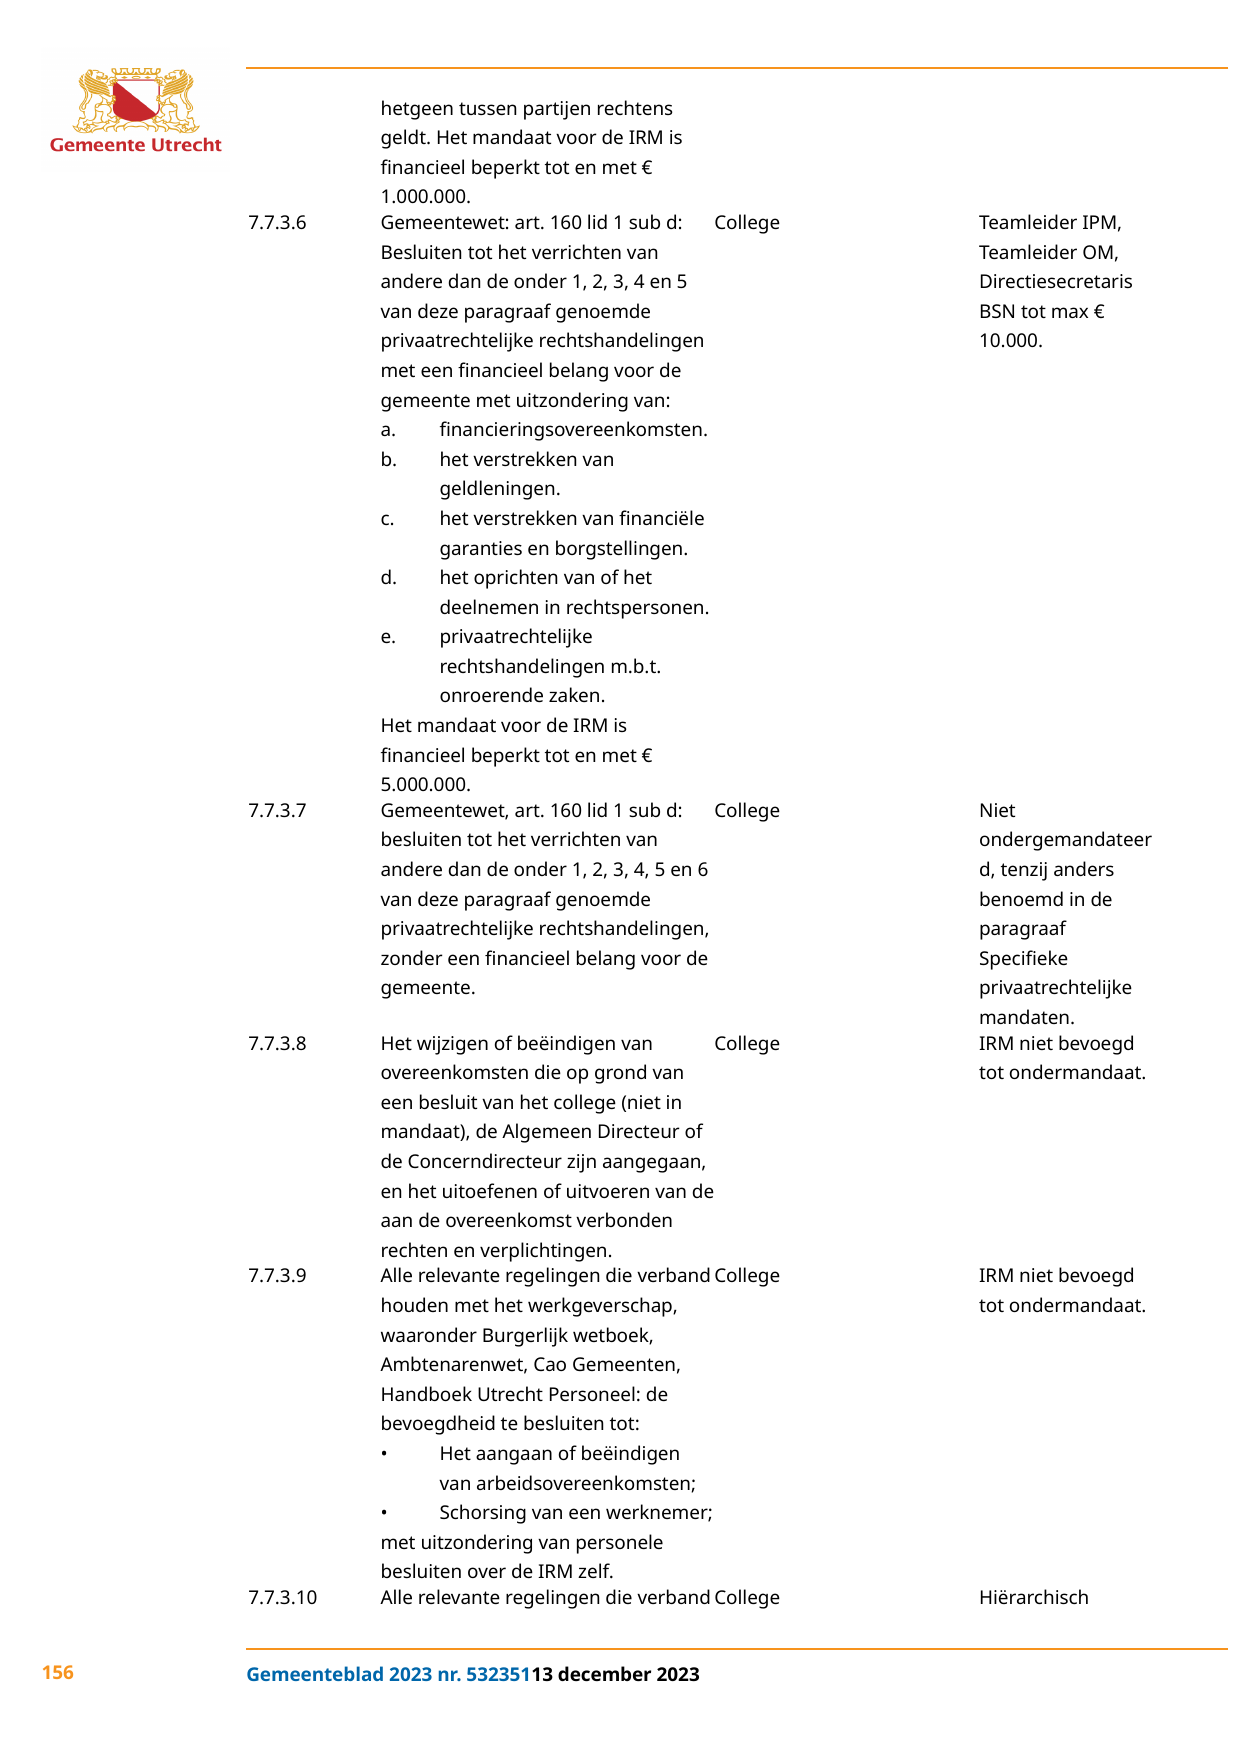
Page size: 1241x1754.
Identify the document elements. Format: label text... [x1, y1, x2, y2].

picture [41, 47, 231, 172]
table_cell College [714, 1584, 979, 1610]
table_cell IRM niet bevoegd tot ondermandaat. [979, 1030, 1152, 1263]
table_cell 7.7.3.6 [248, 209, 380, 797]
table_cell hetgeen tussen partijen rechtens geldt. Het mandaat voor de IRM is financieel beperkt tot en met € 1.000.000. [380, 95, 714, 209]
table_cell [979, 95, 1152, 209]
table_cell IRM niet bevoegd tot ondermandaat. [979, 1263, 1152, 1584]
table_cell College [714, 1263, 979, 1584]
table_cell [248, 95, 380, 209]
table_cell 7.7.3.7 [248, 797, 380, 1030]
table_cell College [714, 1030, 979, 1263]
table_cell College [714, 209, 979, 797]
table_cell Het wijzigen of beëindigen van overeenkomsten die op grond van een besluit van het college (niet in mandaat), de Algemeen Directeur of de Concerndirecteur zijn aangegaan, en het uitoefenen of uitvoeren van de aan de overeenkomst verbonden rechten en verplichtingen. [380, 1030, 714, 1263]
table_cell Teamleider IPM, Teamleider OM, Directiesecretaris BSN tot max € 10.000. [979, 209, 1152, 797]
table_cell 7.7.3.10 [248, 1584, 380, 1610]
table_cell [714, 95, 979, 209]
table_cell Hiërarchisch [979, 1584, 1152, 1610]
table_cell Niet ondergemandateerd, tenzij anders benoemd in de paragraaf Specifieke privaatrechtelijke mandaten. [979, 797, 1152, 1030]
table_cell Gemeentewet, art. 160 lid 1 sub d: besluiten tot het verrichten van andere dan de onder 1, 2, 3, 4, 5 en 6 van deze paragraaf genoemde privaatrechtelijke rechtshandelingen, zonder een financieel belang voor de gemeente. [380, 797, 714, 1030]
table_cell Gemeentewet: art. 160 lid 1 sub d: Besluiten tot het verrichten van andere dan de onder 1, 2, 3, 4 en 5 van deze paragraaf genoemde privaatrechtelijke rechtshandelingen met een financieel belang voor de gemeente met uitzondering van: financieringsovereenkomsten. het verstrekken van geldleningen. het verstrekken van financiële garanties en borgstellingen. het oprichten van of het deelnemen in rechtspersonen. privaatrechtelijke rechtshandelingen m.b.t. onroerende zaken. Het mandaat voor de IRM is financieel beperkt tot en met € 5.000.000. [380, 209, 714, 797]
table_cell Alle relevante regelingen die verband [380, 1584, 714, 1610]
table_cell College [714, 797, 979, 1030]
table_cell 7.7.3.8 [248, 1030, 380, 1263]
table_cell 7.7.3.9 [248, 1263, 380, 1584]
table_cell Alle relevante regelingen die verband houden met het werkgeverschap, waaronder Burgerlijk wetboek, Ambtenarenwet, Cao Gemeenten, Handboek Utrecht Personeel: de bevoegdheid te besluiten tot: Het aangaan of beëindigen van arbeidsovereenkomsten; Schorsing van een werknemer; met uitzondering van personele besluiten over de IRM zelf. [380, 1263, 714, 1584]
